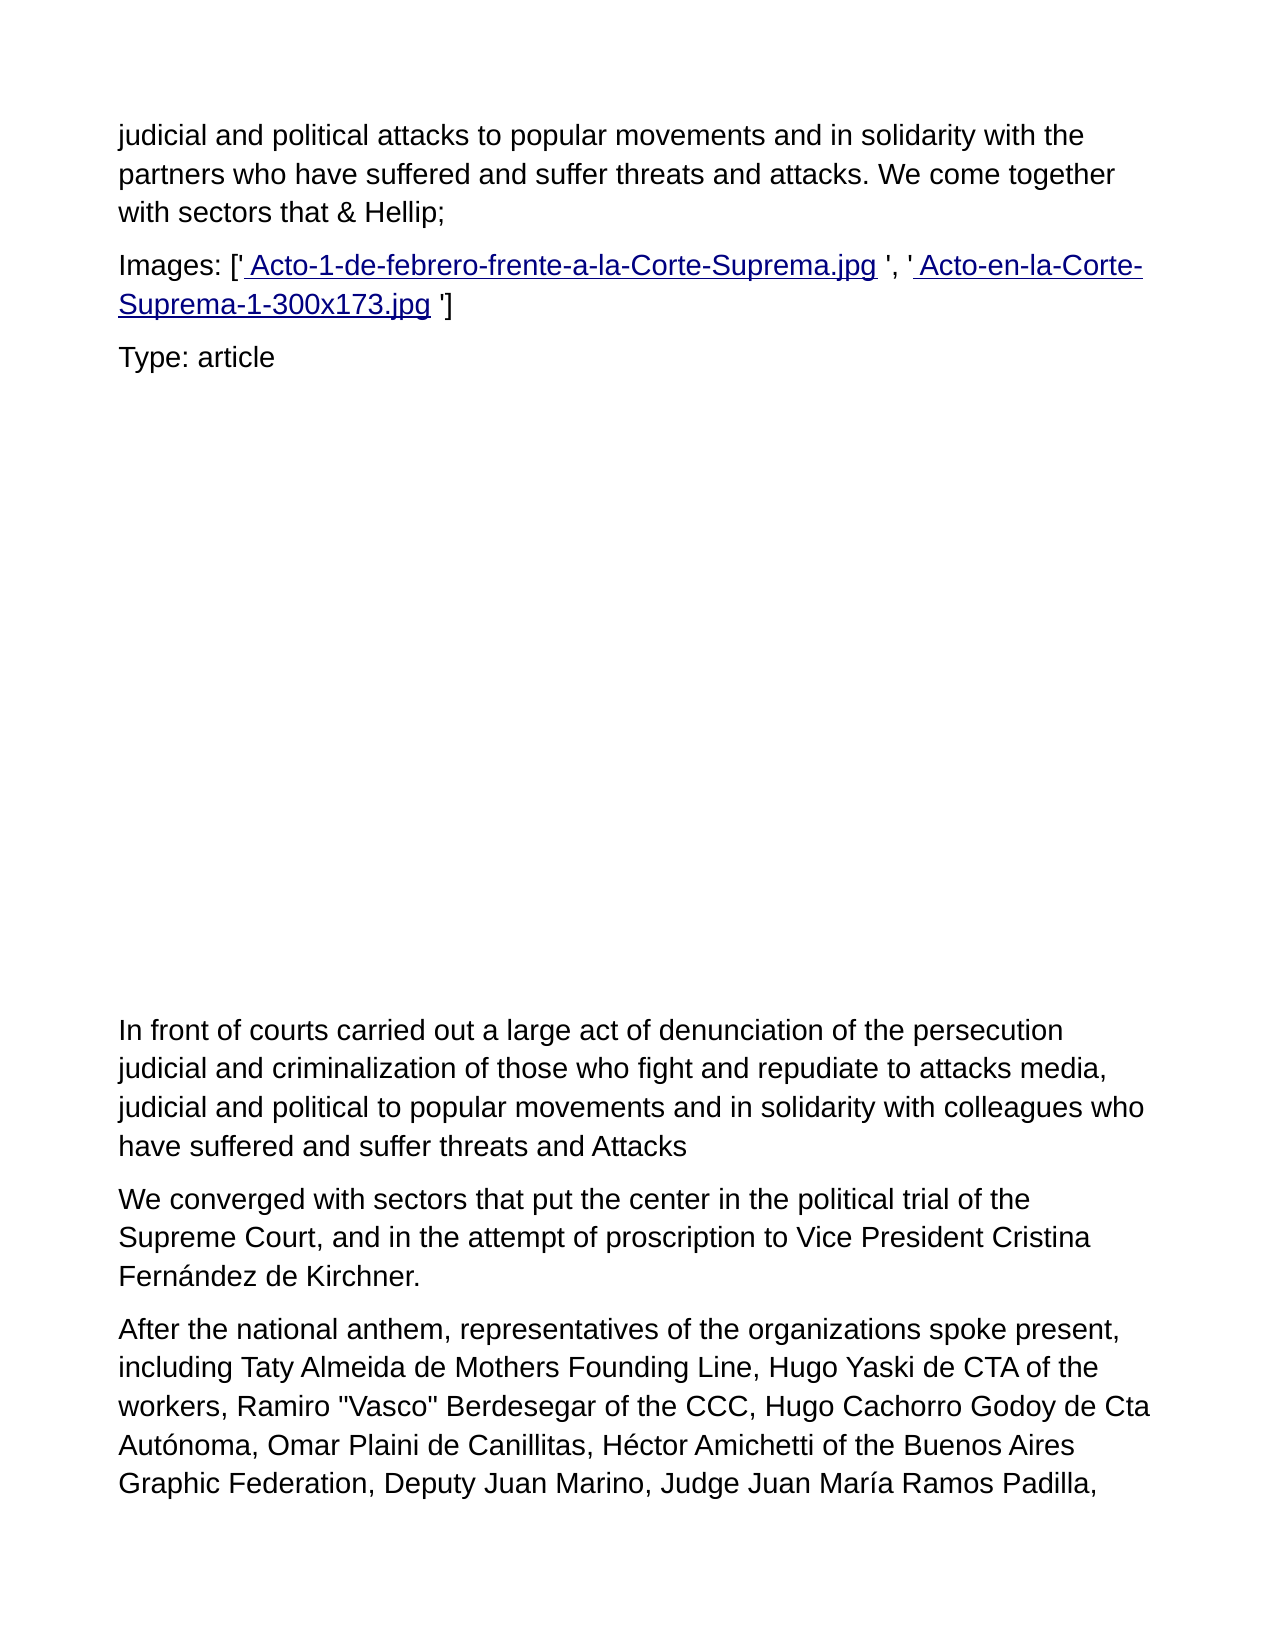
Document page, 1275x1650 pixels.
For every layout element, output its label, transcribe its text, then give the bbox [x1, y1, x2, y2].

text We converged with sectors that put the center in the political trial of the Supreme Court, and in the attempt of proscription to Vice President Cristina Fernández de Kirchner. [118, 1182, 1157, 1292]
text In front of courts carried out a large act of denunciation of the persecution judicial and criminalization of those who fight and repudiate to attacks media, judicial and political to popular movements and in solidarity with colleagues who have suffered and suffer threats and Attacks [118, 393, 1157, 1162]
text Type: article [118, 340, 1157, 373]
text judicial and political attacks to popular movements and in solidarity with the partners who have suffered and suffer threats and attacks. We come together with sectors that & Hellip; [118, 118, 1157, 229]
text After the national anthem, representatives of the organizations spoke present, including Taty Almeida de Mothers Founding Line, Hugo Yaski de CTA of the workers, Ramiro "Vasco" Berdesegar of the CCC, Hugo Cachorro Godoy de Cta Autónoma, Omar Plaini de Canillitas, Héctor Amichetti of the Buenos Aires Graphic Federation, Deputy Juan Marino, Judge Juan María Ramos Padilla, [118, 1312, 1157, 1499]
text Images: [' Acto-1-de-febrero-frente-a-la-Corte-Suprema.jpg ', ' Acto-en-la-Corte-Suprema-1-300x173.jpg '] [118, 248, 1157, 320]
